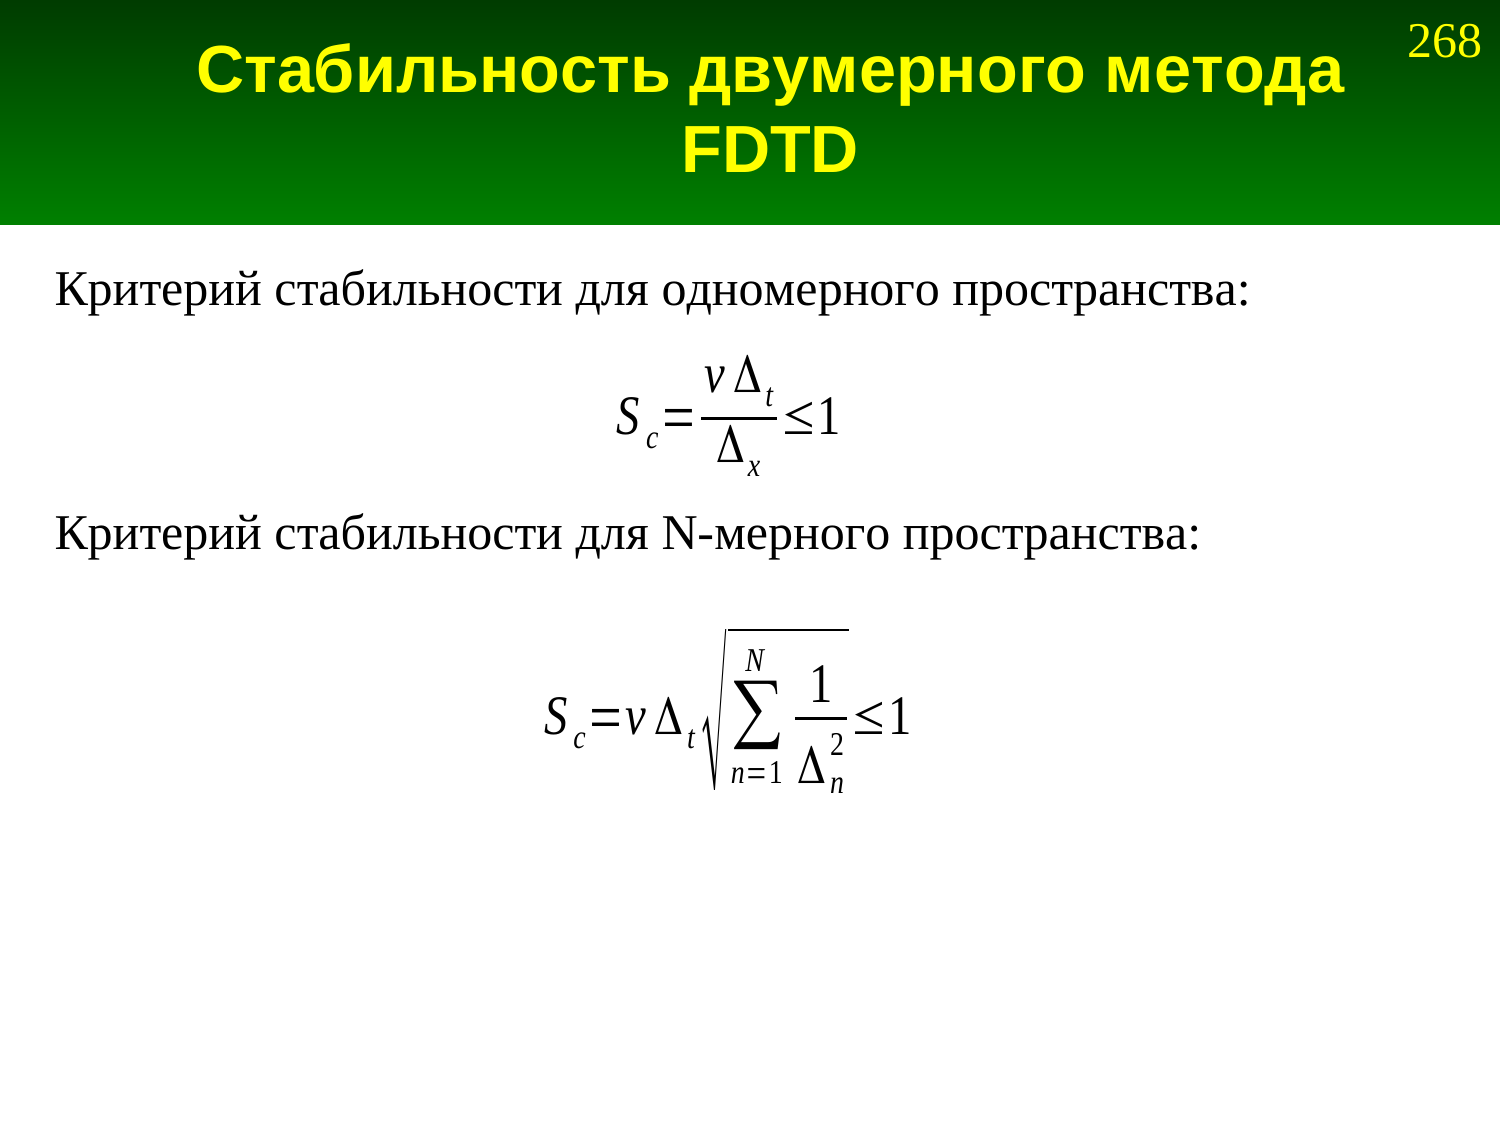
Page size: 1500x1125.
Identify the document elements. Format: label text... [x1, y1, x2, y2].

chart [529, 625, 924, 803]
text_box Критерий стабильности для N-мерного пространства: [39, 492, 1218, 567]
text_box Критерий стабильности для одномерного пространства: [39, 248, 1267, 323]
chart [602, 343, 853, 485]
title Стабильность двумерного метода FDTD [100, 7, 1441, 204]
